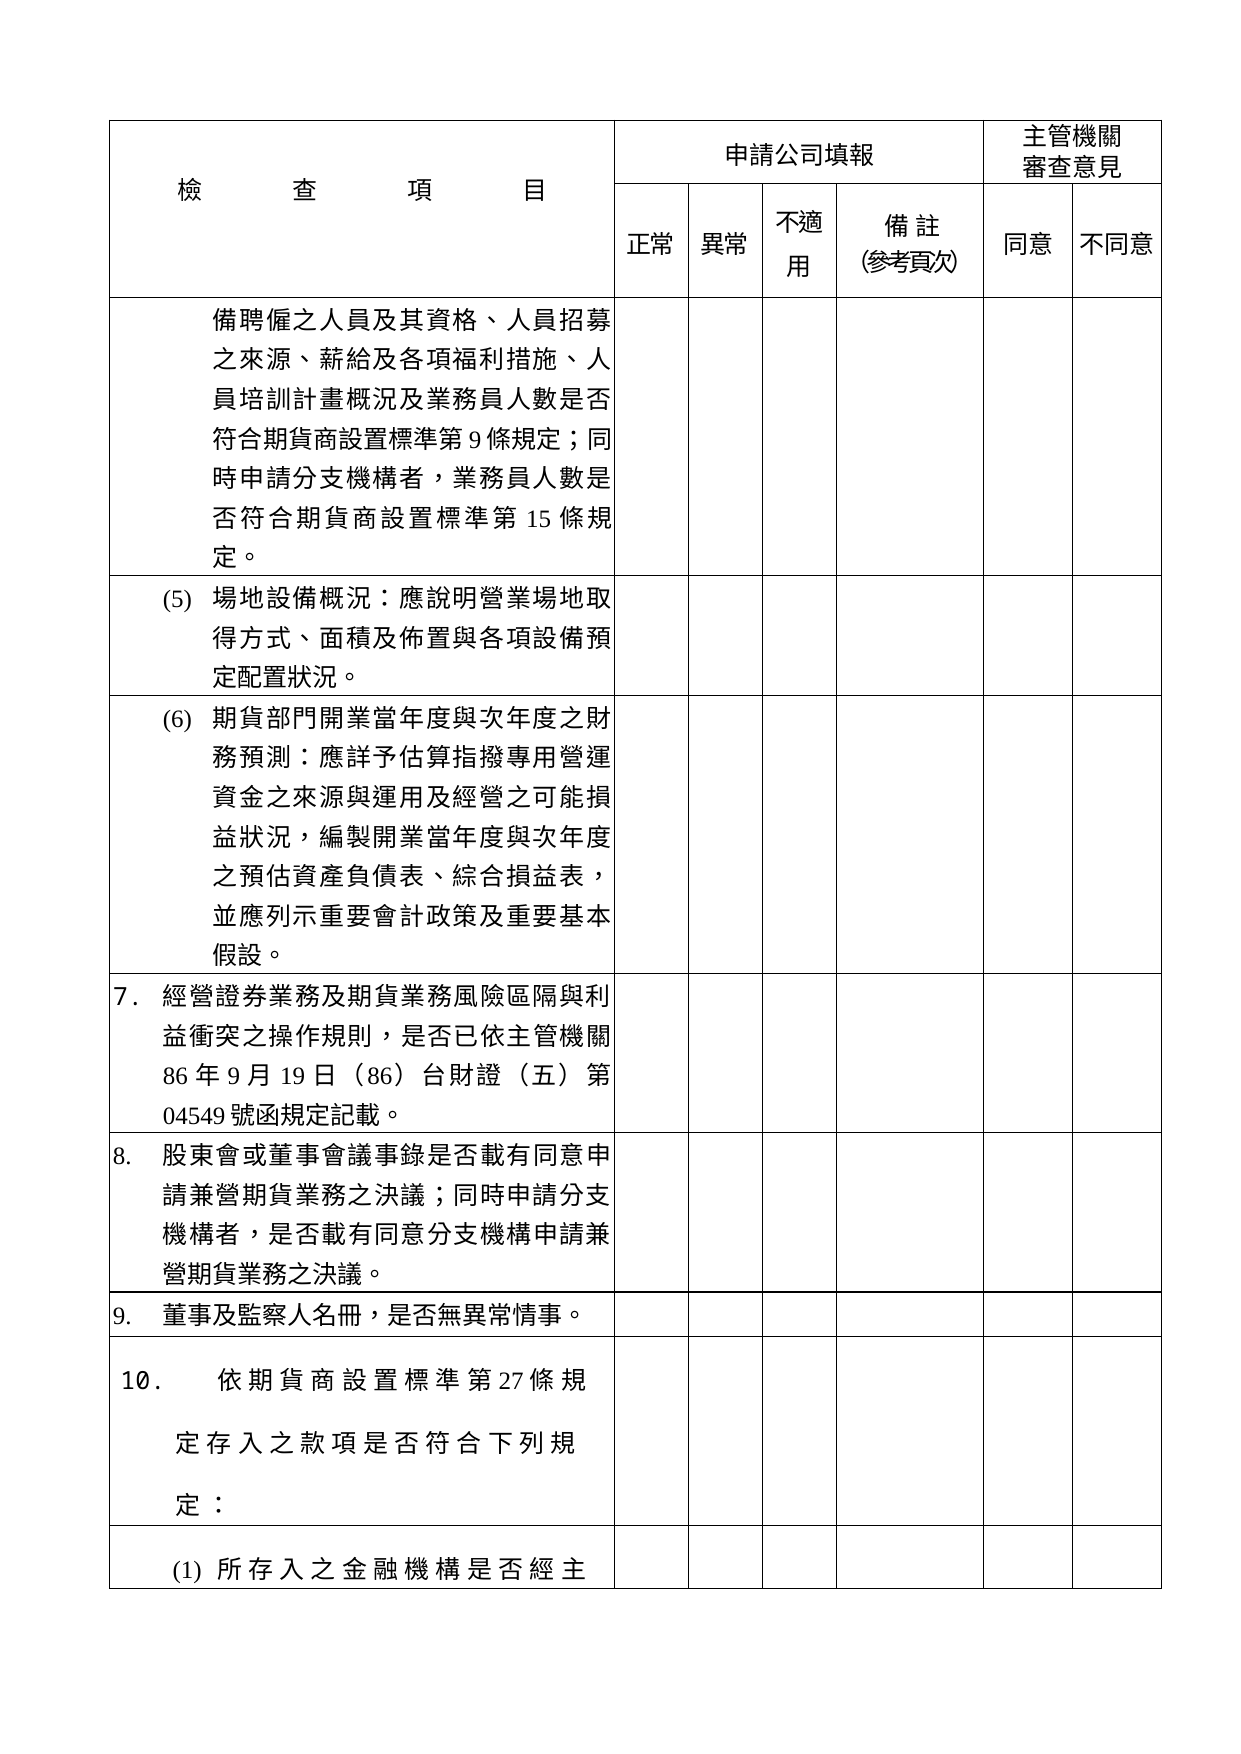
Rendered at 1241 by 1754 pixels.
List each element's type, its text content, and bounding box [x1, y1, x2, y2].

table_cell [615, 1293, 688, 1336]
table_cell [689, 1337, 762, 1525]
table_cell 場地設備概況：應說明營業場地取得方式、面積及佈置與各項設備預定配置狀況。 [110, 576, 614, 694]
table_cell 董事及監察人名冊，是否無異常情事。 [110, 1293, 614, 1336]
table_cell [837, 1526, 983, 1588]
table_cell [1073, 298, 1161, 575]
table_cell [837, 298, 983, 575]
table_cell [984, 1293, 1072, 1336]
table_cell [615, 974, 688, 1132]
table_cell [1073, 1133, 1161, 1291]
table_cell 不適用 [763, 184, 836, 297]
table_cell [1073, 974, 1161, 1132]
table_cell 所存入之金融機構是否經主 [110, 1526, 614, 1588]
table_cell 期貨部門開業當年度與次年度之財務預測：應詳予估算指撥專用營運資金之來源與運用及經營之可能損益狀況，編製開業當年度與次年度之預估資產負債表、綜合損益表，並應列示重要會計政策及重要基本假設。 [110, 696, 614, 973]
table_cell [1073, 576, 1161, 694]
table_cell [689, 1293, 762, 1336]
table_cell 正常 [615, 184, 688, 297]
table_cell [689, 1133, 762, 1291]
table_cell [984, 576, 1072, 694]
table_cell [615, 576, 688, 694]
table_cell [763, 298, 836, 575]
table_cell [763, 1337, 836, 1525]
table_cell [689, 298, 762, 575]
table_cell [615, 1526, 688, 1588]
table_cell 依期貨商設置標準第27條規定存入之款項是否符合下列規定： [110, 1337, 614, 1525]
table_cell [689, 1526, 762, 1588]
table_cell [837, 1293, 983, 1336]
table_cell 不同意 [1073, 184, 1161, 297]
table_cell [1073, 1526, 1161, 1588]
table_cell [763, 576, 836, 694]
table_cell [837, 1133, 983, 1291]
table_cell [984, 974, 1072, 1132]
table_cell [763, 974, 836, 1132]
table_cell [1073, 1293, 1161, 1336]
table_cell [689, 974, 762, 1132]
table_cell [763, 1526, 836, 1588]
table_cell [837, 576, 983, 694]
table_cell 同意 [984, 184, 1072, 297]
table_cell 異常 [689, 184, 762, 297]
table_cell [837, 1337, 983, 1525]
table_cell [615, 696, 688, 973]
table_cell 備註 （參考頁次） [837, 184, 983, 297]
table_cell [984, 298, 1072, 575]
table_cell 備聘僱之人員及其資格、人員招募之來源、薪給及各項福利措施、人員培訓計畫概況及業務員人數是否符合期貨商設置標準第9條規定；同時申請分支機構者，業務員人數是否符合期貨商設置標準第15條規定。 [110, 298, 614, 575]
table_cell [837, 974, 983, 1132]
table_cell [689, 696, 762, 973]
table_header 檢 查 項 目 [110, 121, 614, 297]
table_cell [615, 1337, 688, 1525]
table_cell [1073, 1337, 1161, 1525]
table_cell [984, 696, 1072, 973]
table_cell [763, 696, 836, 973]
table_cell [615, 1133, 688, 1291]
table_cell 經營證券業務及期貨業務風險區隔與利益衝突之操作規則，是否已依主管機關86年9月19日（86）台財證（五）第04549號函規定記載。 [110, 974, 614, 1132]
table_header 主管機關 審查意見 [984, 121, 1161, 183]
table_header 申請公司填報 [615, 121, 983, 183]
table_cell [984, 1133, 1072, 1291]
table_cell 股東會或董事會議事錄是否載有同意申請兼營期貨業務之決議；同時申請分支機構者，是否載有同意分支機構申請兼營期貨業務之決議。 [110, 1133, 614, 1291]
table_cell [1073, 696, 1161, 973]
table_cell [763, 1133, 836, 1291]
table_cell [615, 298, 688, 575]
table_cell [984, 1526, 1072, 1588]
table_cell [837, 696, 983, 973]
table_cell [689, 576, 762, 694]
table_cell [984, 1337, 1072, 1525]
table_cell [763, 1293, 836, 1336]
